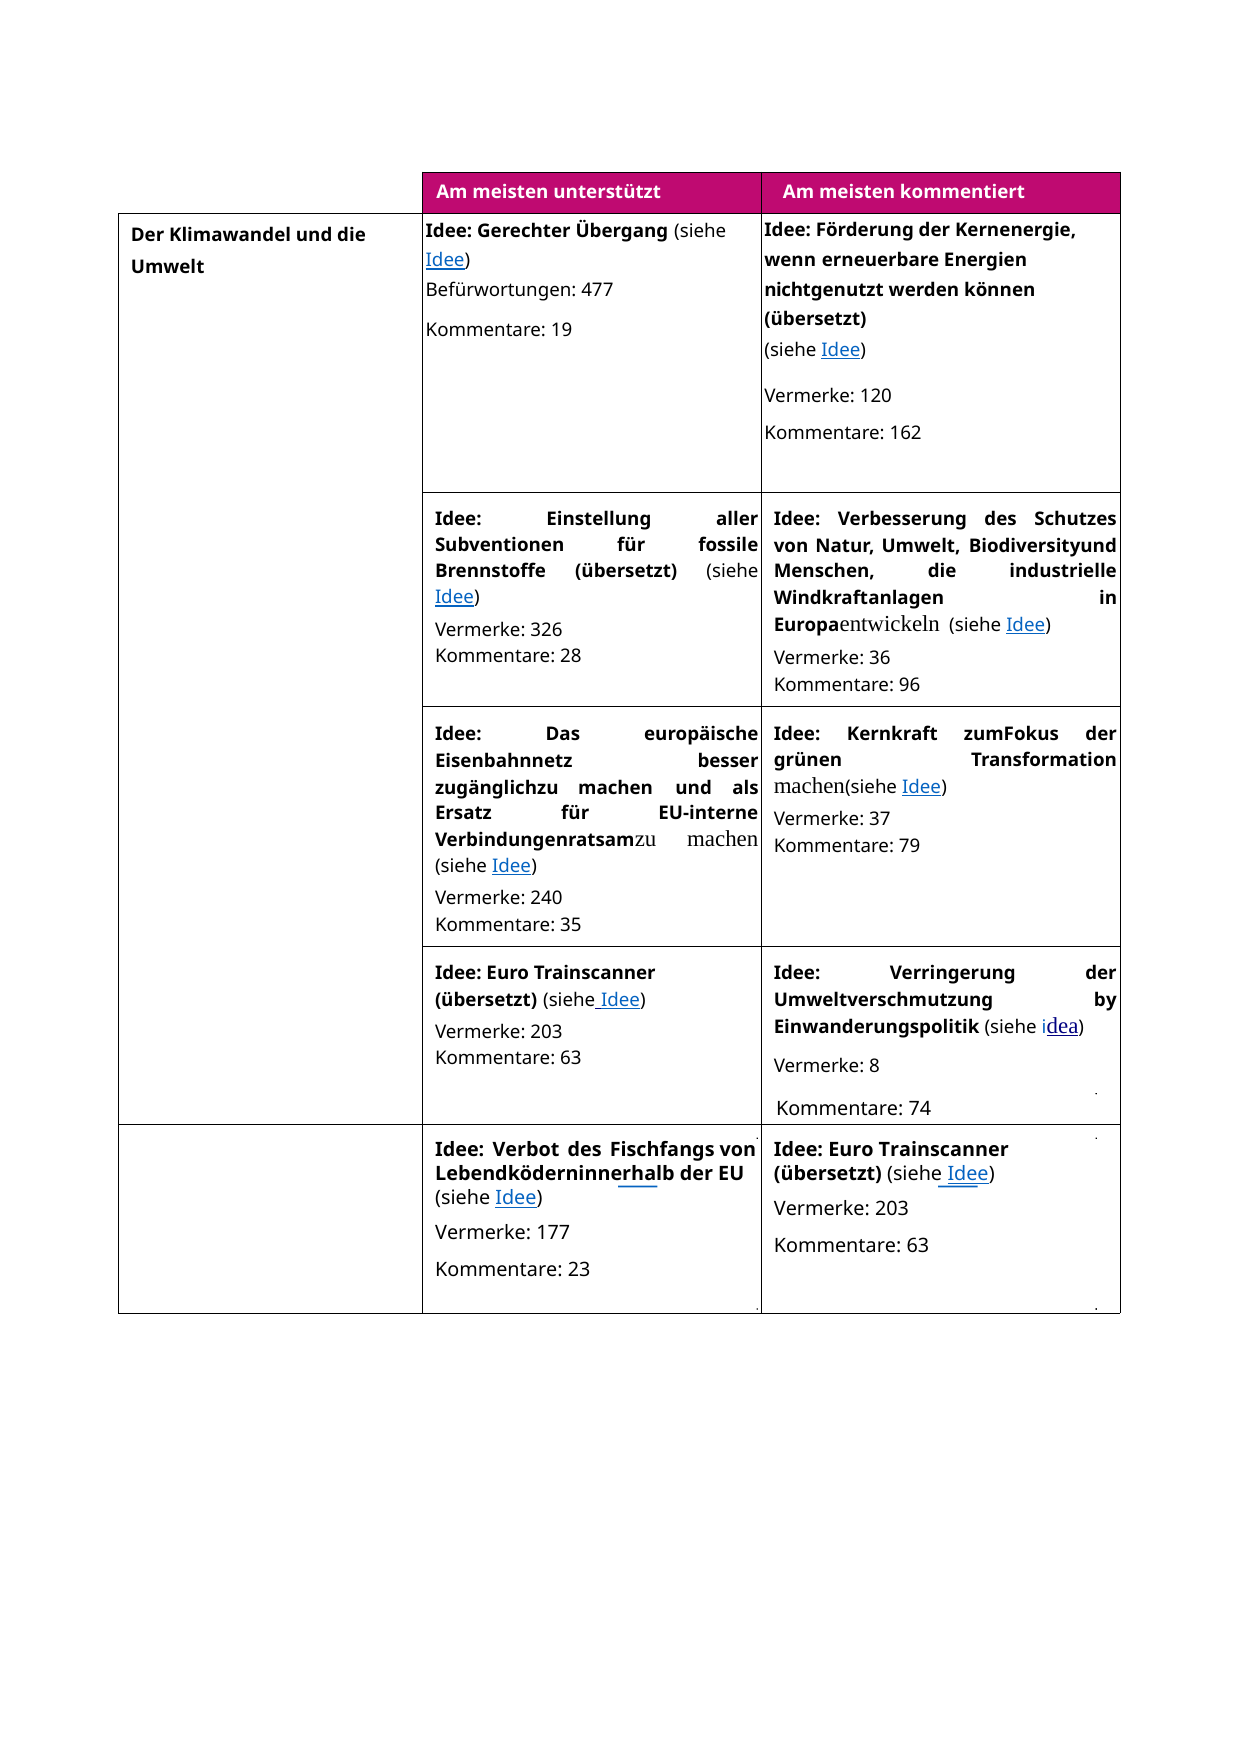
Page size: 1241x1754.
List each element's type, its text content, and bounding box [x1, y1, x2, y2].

table_cell [119, 1125, 422, 1312]
table_cell Idee: Euro Trainscanner (übersetzt) (siehe Idee) Vermerke: 203 Kommentare: 63 [762, 1125, 1120, 1312]
table_cell Idee: Einstellung aller Subventionen für fossile Brennstoffe (übersetzt) (siehe Idee) Vermerke: 326 Kommentare: 28 [423, 493, 761, 706]
table_header [423, 173, 436, 213]
table_cell Idee: Verbesserung des Schutzes von Natur, Umwelt, Biodiversityund Menschen, die industrielle Windkraftanlagen in Europaentwickeln (siehe Idee) Vermerke: 36 Kommentare: 96 [762, 493, 1120, 706]
table_cell Idee: Gerechter Übergang (siehe Idee) Befürwortungen: 477 Kommentare: 19 [423, 214, 761, 492]
table_header Am meisten kommentiert [783, 173, 1094, 213]
table_cell Idee: Das europäische Eisenbahnnetz besser zugänglichzu machen und als Ersatz für EU-interne Verbindungenratsamzu machen (siehe Idee) Vermerke: 240 Kommentare: 35 [423, 707, 761, 946]
table_cell Idee: Förderung der Kernenergie, wenn erneuerbare Energien nichtgenutzt werden können (übersetzt) (siehe Idee) Vermerke: 120 Kommentare: 162 [762, 214, 1120, 492]
table_cell Idee: Kernkraft zumFokus der grünen Transformation machen(siehe Idee) Vermerke: 37 Kommentare: 79 [762, 707, 1120, 946]
table_cell Idee: Verringerung der Umweltverschmutzung by Einwanderungspolitik (siehe idea) Vermerke: 8 Kommentare: 74 [762, 947, 1120, 1124]
table_cell Idee: Verbot des Fischfangs von Lebendköderninnerhalb der EU (siehe Idee) Vermerke: 177 Kommentare: 23 [423, 1125, 761, 1312]
table_header [118, 172, 422, 213]
table_header [748, 173, 761, 213]
table_header Am meisten unterstützt [436, 173, 748, 213]
table_cell Der Klimawandel und die Umwelt [119, 214, 422, 1124]
table_header [762, 173, 783, 213]
table_header [1094, 173, 1120, 213]
table_cell Idee: Euro Trainscanner (übersetzt) (siehe Idee) Vermerke: 203 Kommentare: 63 [423, 947, 761, 1124]
